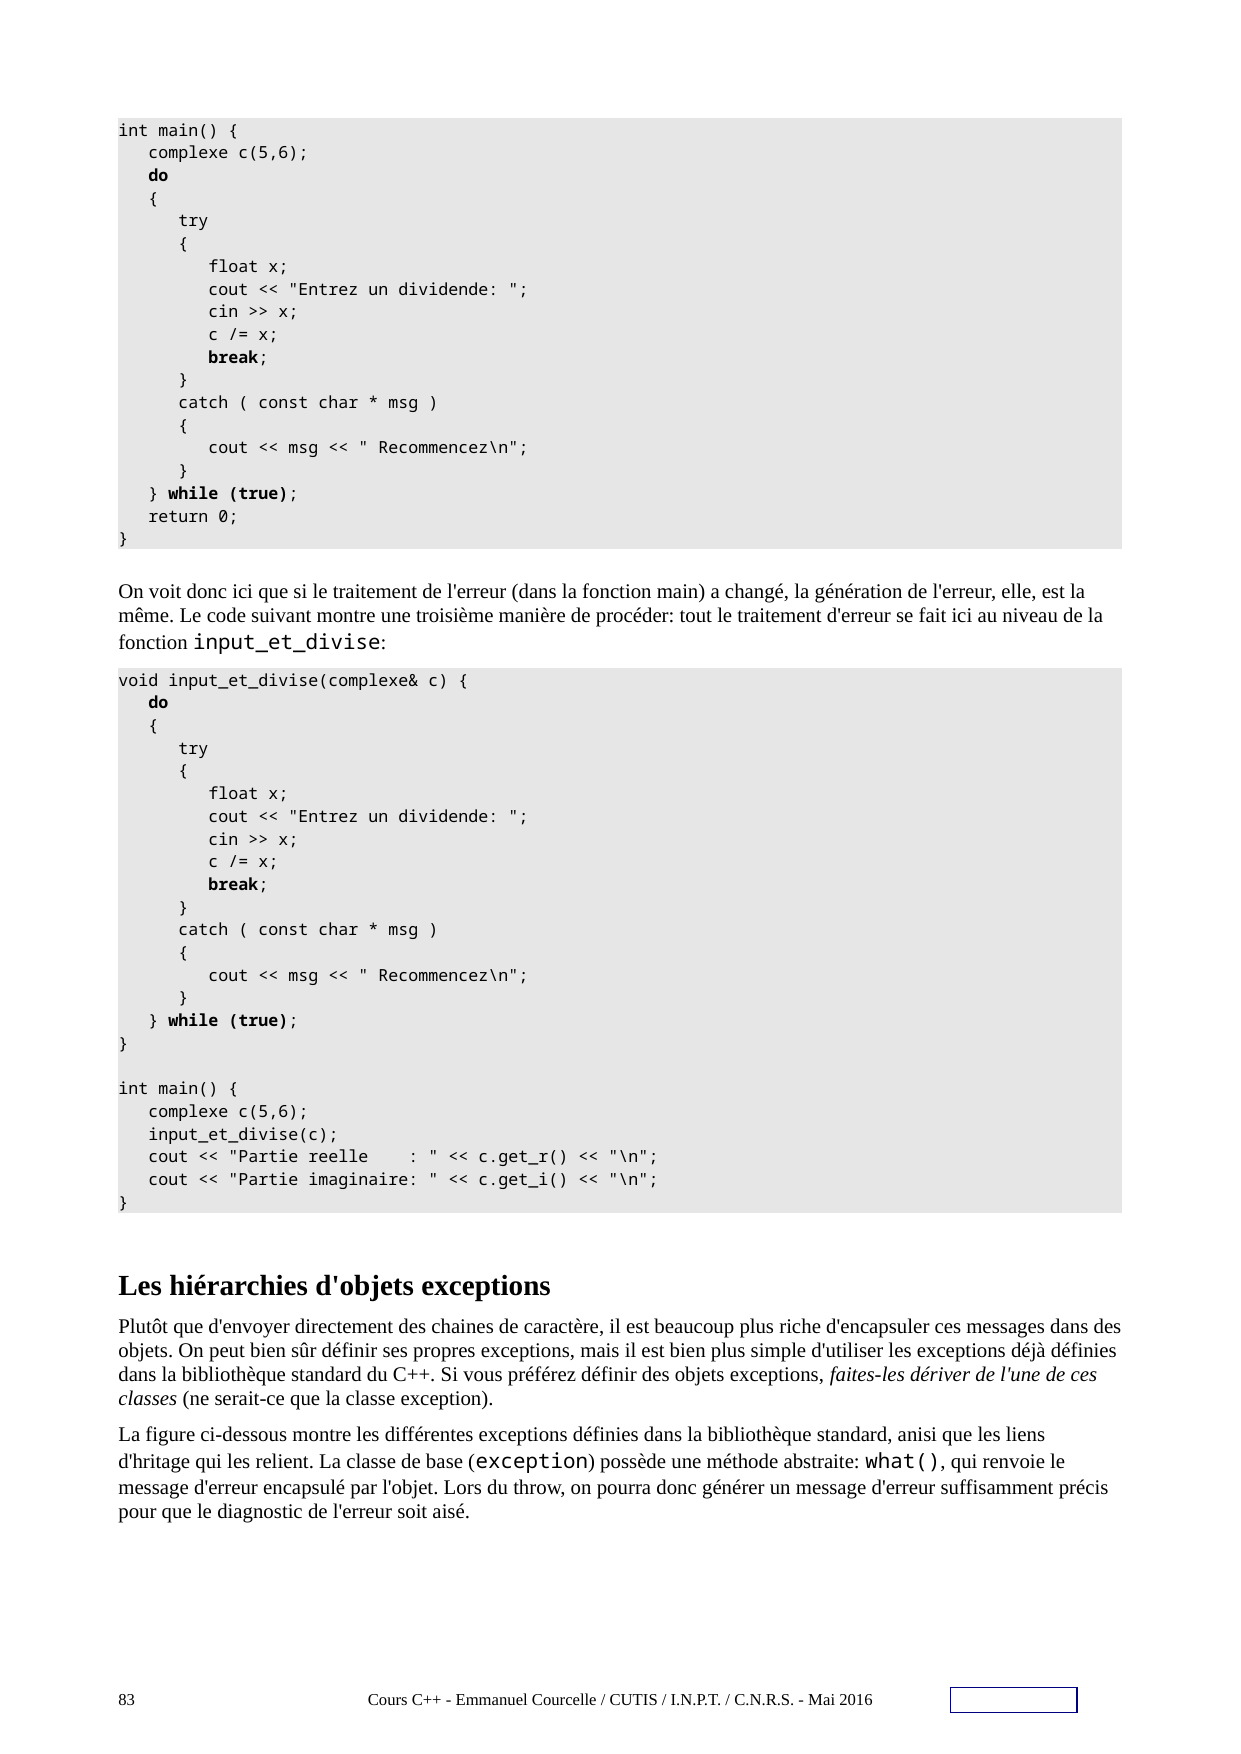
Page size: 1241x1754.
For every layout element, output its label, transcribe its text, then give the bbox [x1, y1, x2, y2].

text input_et_divise(c); [118, 1122, 1122, 1145]
text } [118, 895, 1122, 918]
text { [118, 941, 1122, 963]
text On voit donc ici que si le traitement de l'erreur (dans la fonction main) a changé, la génération de l'erreur, elle, est la même. Le code suivant montre une troisième manière de procéder: tout le traitement d'erreur se fait ici au niveau de la fonction input_et_divise: [118, 579, 1122, 656]
text void input_et_divise(complexe& c) { [118, 668, 1122, 691]
text } [118, 368, 1122, 391]
text Plutôt que d'envoyer directement des chaines de caractère, il est beaucoup plus riche d'encapsuler ces messages dans des objets. On peut bien sûr définir ses propres exceptions, mais il est bien plus simple d'utiliser les exceptions déjà définies dans la bibliothèque standard du C++. Si vous préférez définir des objets exceptions, faites-les dériver de l'une de ces classes (ne serait-ce que la classe exception). [118, 1314, 1122, 1410]
text try [118, 209, 1122, 232]
text break; [118, 345, 1122, 368]
text } [118, 459, 1122, 481]
text c /= x; [118, 322, 1122, 345]
text cout << "Partie imaginaire: " << c.get_i() << "\n"; [118, 1168, 1122, 1190]
text } while (true); [118, 481, 1122, 504]
text do [118, 691, 1122, 713]
text c /= x; [118, 850, 1122, 872]
text { [118, 186, 1122, 209]
text } [118, 986, 1122, 1009]
text try [118, 736, 1122, 759]
text { [118, 232, 1122, 254]
text break; [118, 872, 1122, 895]
text cin >> x; [118, 300, 1122, 322]
text } [118, 1031, 1122, 1054]
text cout << msg << " Recommencez\n"; [118, 963, 1122, 986]
text do [118, 163, 1122, 186]
text { [118, 413, 1122, 436]
text catch ( const char * msg ) [118, 918, 1122, 941]
text cout << "Entrez un dividende: "; [118, 804, 1122, 827]
text int main() { [118, 1077, 1122, 1099]
text float x; [118, 254, 1122, 277]
text } [118, 1190, 1122, 1213]
text return 0; [118, 504, 1122, 527]
subtitle Les hiérarchies d'objets exceptions [118, 1268, 1122, 1301]
text { [118, 759, 1122, 782]
text cin >> x; [118, 827, 1122, 850]
text cout << "Entrez un dividende: "; [118, 277, 1122, 300]
text La figure ci-dessous montre les différentes exceptions définies dans la bibliothèque standard, anisi que les liens d'hritage qui les relient. La classe de base (exception) possède une méthode abstraite: what(), qui renvoie le message d'erreur encapsulé par l'objet. Lors du throw, on pourra donc générer un message d'erreur suffisamment précis pour que le diagnostic de l'erreur soit aisé. [118, 1422, 1122, 1523]
text int main() { [118, 118, 1122, 141]
text { [118, 713, 1122, 736]
text complexe c(5,6); [118, 141, 1122, 163]
text catch ( const char * msg ) [118, 391, 1122, 413]
text } while (true); [118, 1009, 1122, 1031]
text cout << "Partie reelle : " << c.get_r() << "\n"; [118, 1145, 1122, 1168]
text cout << msg << " Recommencez\n"; [118, 436, 1122, 459]
text float x; [118, 782, 1122, 804]
text complexe c(5,6); [118, 1099, 1122, 1122]
text } [118, 527, 1122, 549]
